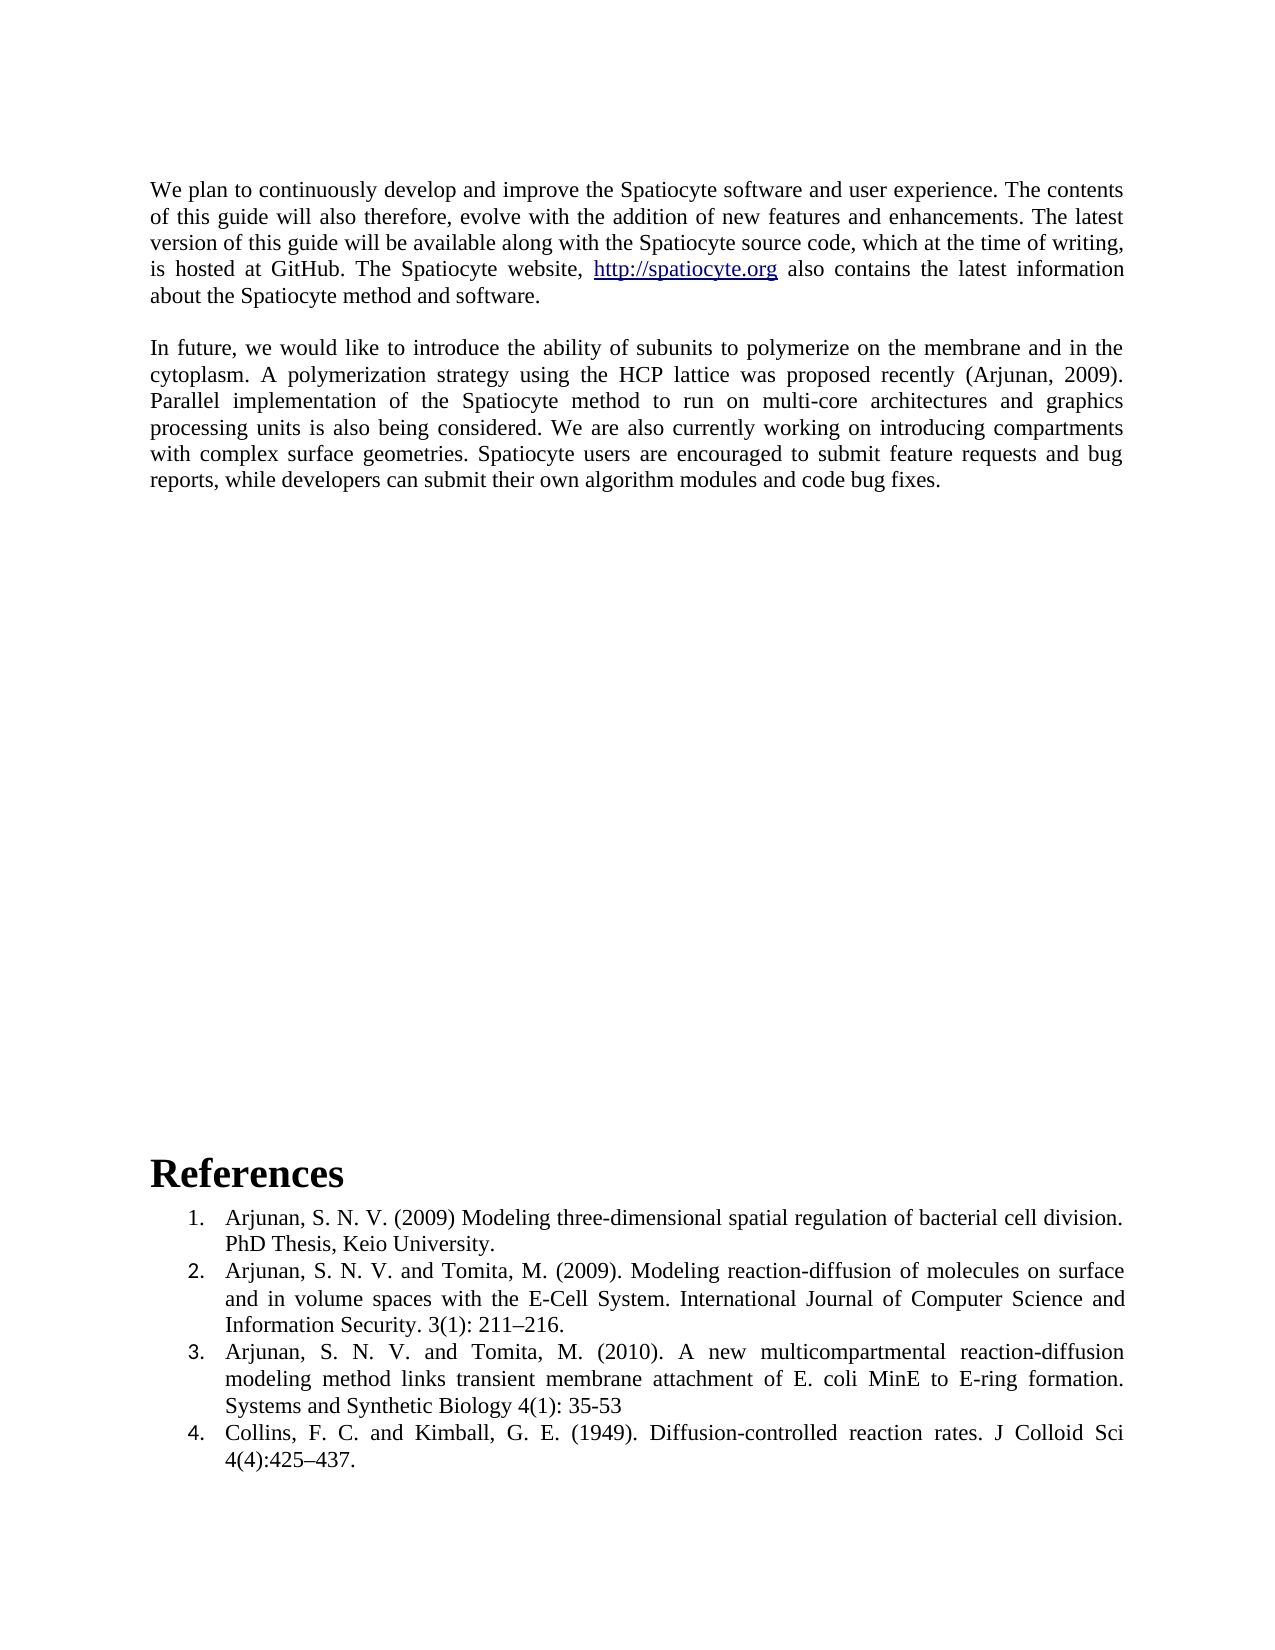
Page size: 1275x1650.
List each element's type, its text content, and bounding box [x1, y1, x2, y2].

text In future, we would like to introduce the ability of subunits to polymerize on the membrane and in the cytoplasm. A polymerization strategy using the HCP lattice was proposed recently (Arjunan, 2009). Parallel implementation of the Spatiocyte method to run on multi-core architectures and graphics processing units is also being considered. We are also currently working on introducing compartments with complex surface geometries. Spatiocyte users are encouraged to submit feature requests and bug reports, while developers can submit their own algorithm modules and code bug fixes. [150, 334, 1125, 493]
list Arjunan, S. N. V. and Tomita, M. (2009). Modeling reaction-diffusion of molecules on surface and in volume spaces with the E-Cell System. International Journal of Computer Science and Information Security. 3(1): 211–216. [187, 1257, 1125, 1337]
list Arjunan, S. N. V. (2009) Modeling three-dimensional spatial regulation of bacterial cell division. PhD Thesis, Keio University. [187, 1204, 1125, 1257]
list Arjunan, S. N. V. and Tomita, M. (2010). A new multicompartmental reaction-diffusion modeling method links transient membrane attachment of E. coli MinE to E-ring formation. Systems and Synthetic Biology 4(1): 35-53 [187, 1337, 1125, 1418]
text We plan to continuously develop and improve the Spatiocyte software and user experience. The contents of this guide will also therefore, evolve with the addition of new features and enhancements. The latest version of this guide will be available along with the Spatiocyte source code, which at the time of writing, is hosted at GitHub. The Spatiocyte website, http://spatiocyte.org also contains the latest information about the Spatiocyte method and software. [150, 176, 1125, 308]
subtitle References [150, 1149, 1125, 1197]
list Collins, F. C. and Kimball, G. E. (1949). Diffusion-controlled reaction rates. J Colloid Sci 4(4):425–437. [187, 1418, 1125, 1472]
